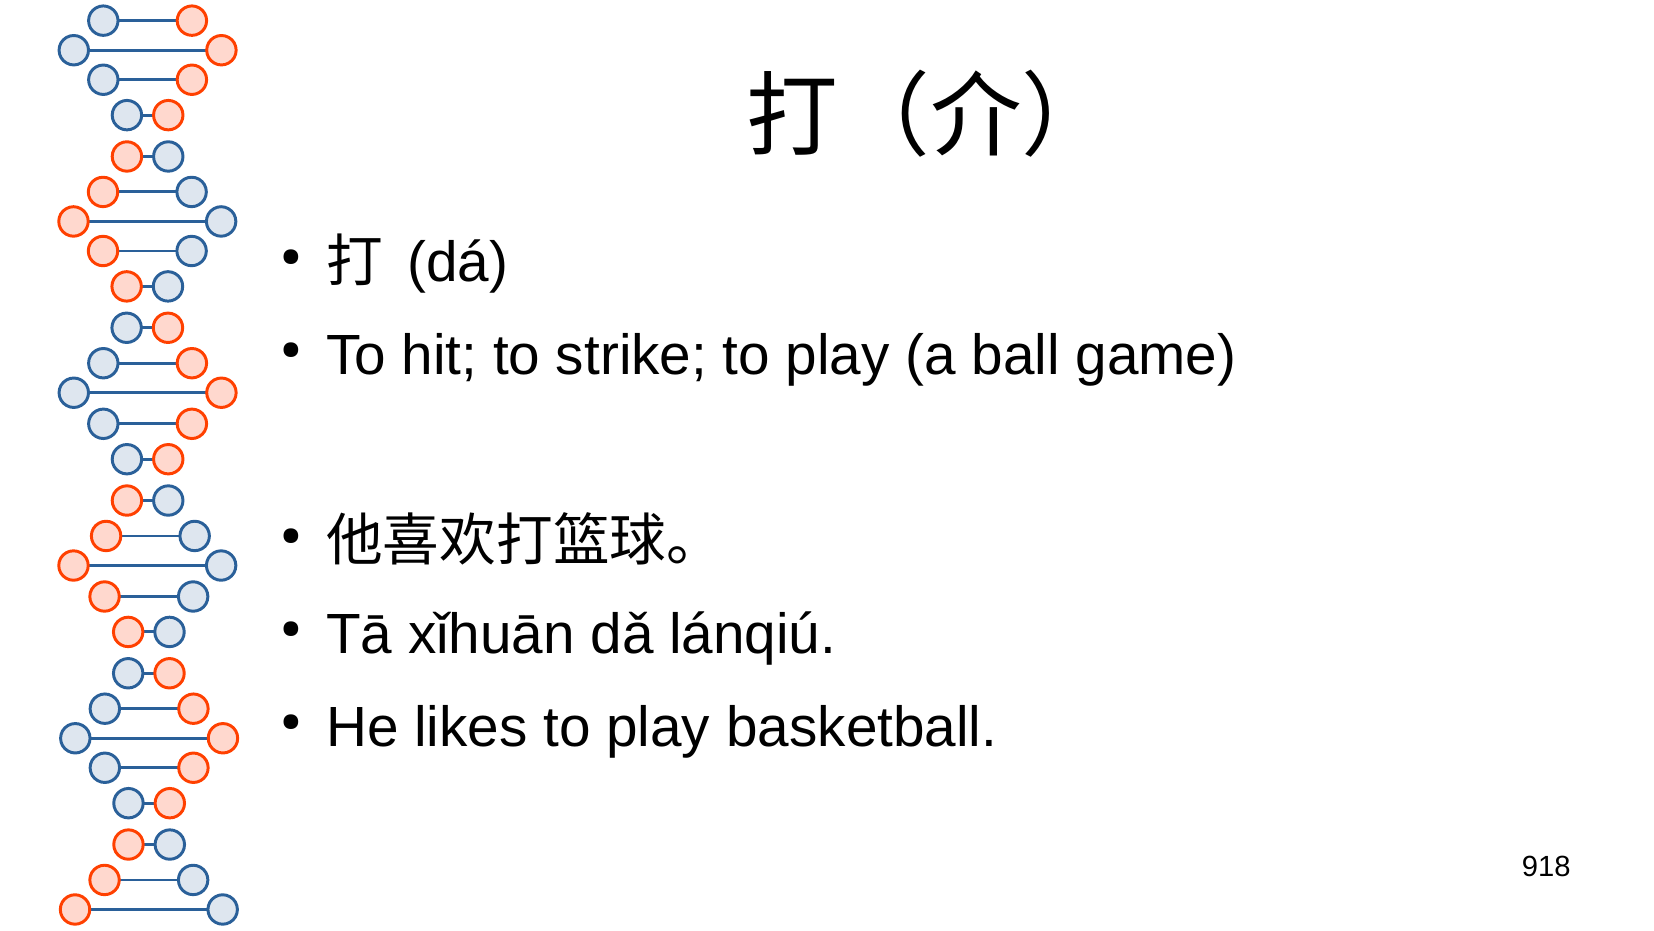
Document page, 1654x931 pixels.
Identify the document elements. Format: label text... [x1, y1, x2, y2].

title 打（介） [265, 35, 1595, 189]
list 打 (dá) To hit; to strike; to play (a ball game) 他喜欢打篮球。 Tā xǐhuān dǎ lánqiú. He likes to play basketball. [265, 224, 1595, 764]
